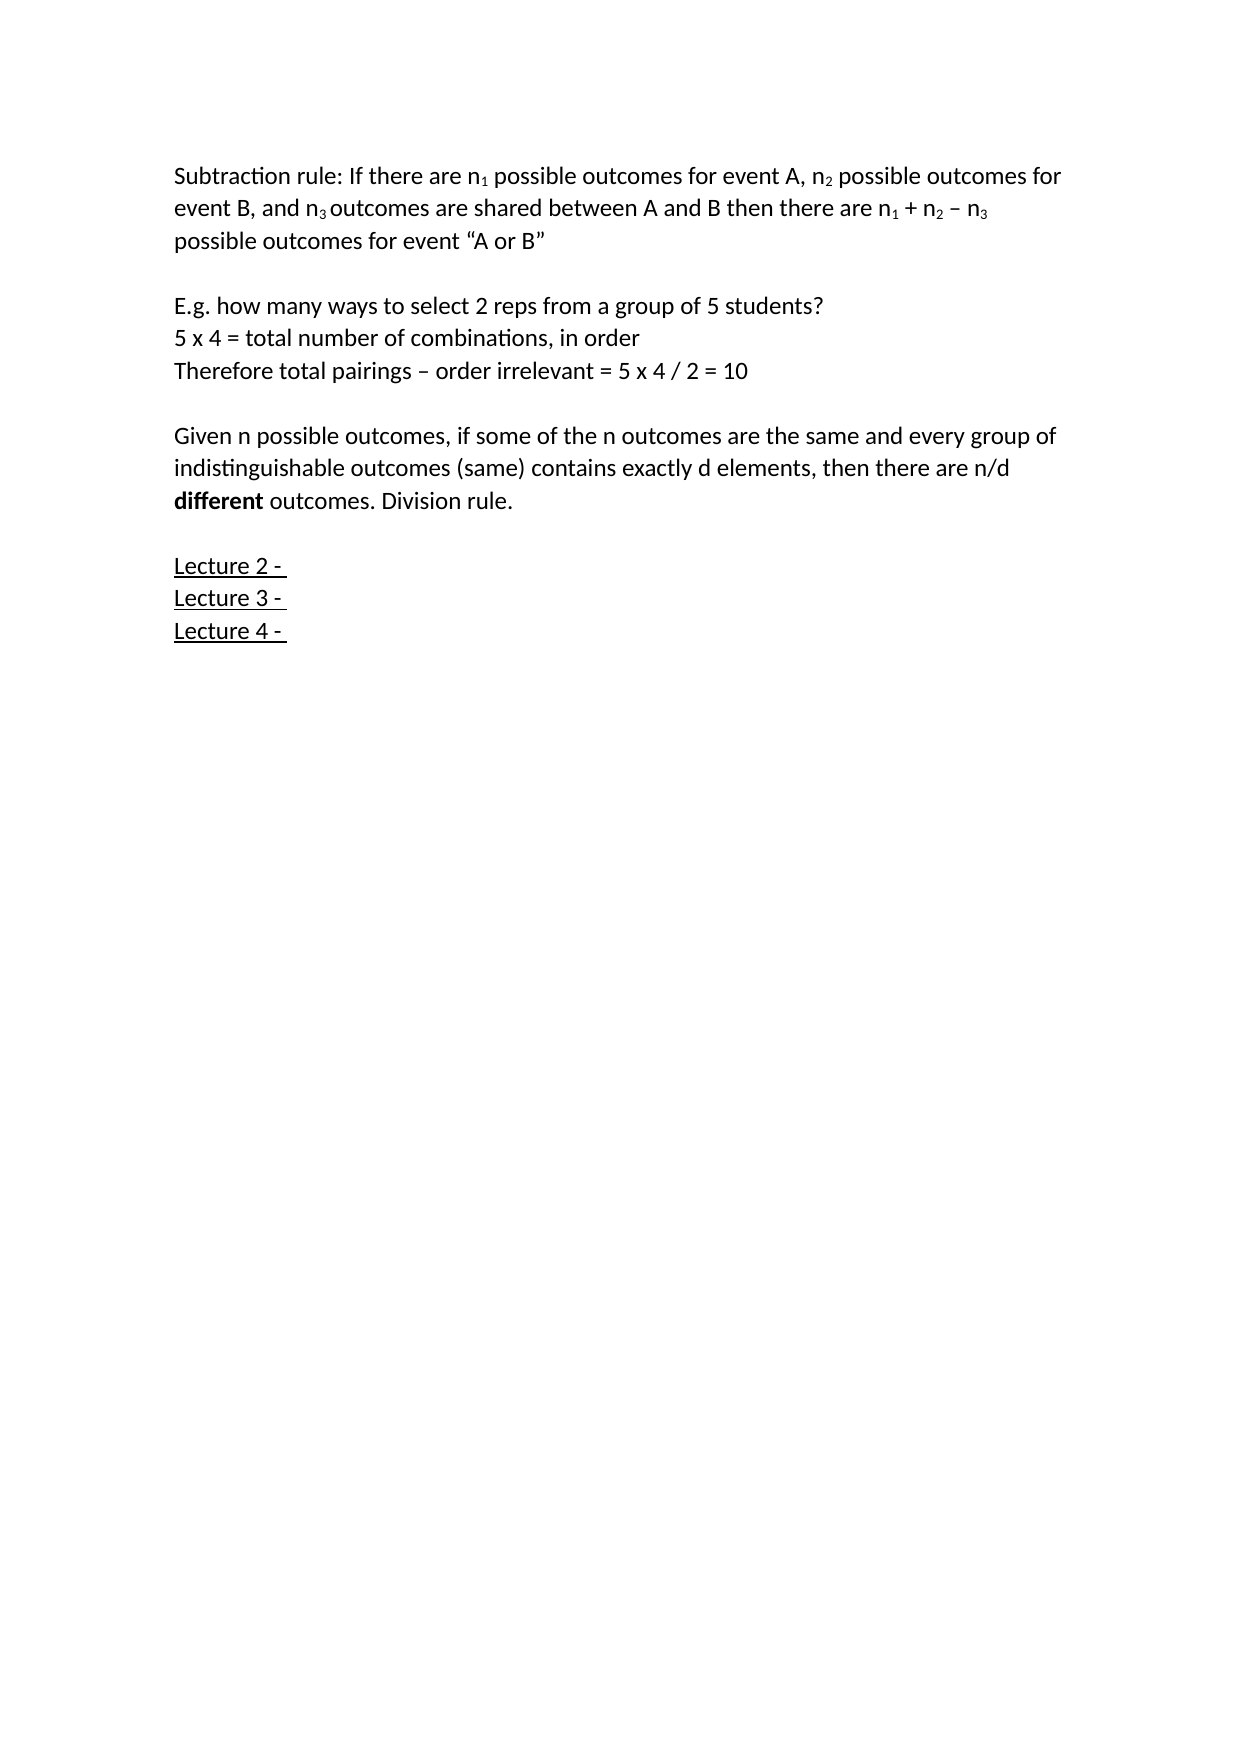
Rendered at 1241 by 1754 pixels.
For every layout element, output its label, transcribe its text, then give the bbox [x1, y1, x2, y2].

text Lecture 3 - [174, 584, 1067, 617]
text Subtraction rule: If there are n1 possible outcomes for event A, n2 possible outcomes for event B, and n3 outcomes are shared between A and B then there are n1 + n2 – n3 possible outcomes for event “A or B” [174, 162, 1067, 259]
text Therefore total pairings – order irrelevant = 5 x 4 / 2 = 10 [174, 357, 1067, 389]
text 5 x 4 = total number of combinations, in order [174, 324, 1067, 357]
text Lecture 2 - [174, 552, 1067, 584]
text Lecture 4 - [174, 617, 1067, 649]
text E.g. how many ways to select 2 reps from a group of 5 students? [174, 292, 1067, 324]
text Given n possible outcomes, if some of the n outcomes are the same and every group of indistinguishable outcomes (same) contains exactly d elements, then there are n/d different outcomes. Division rule. [174, 422, 1067, 519]
